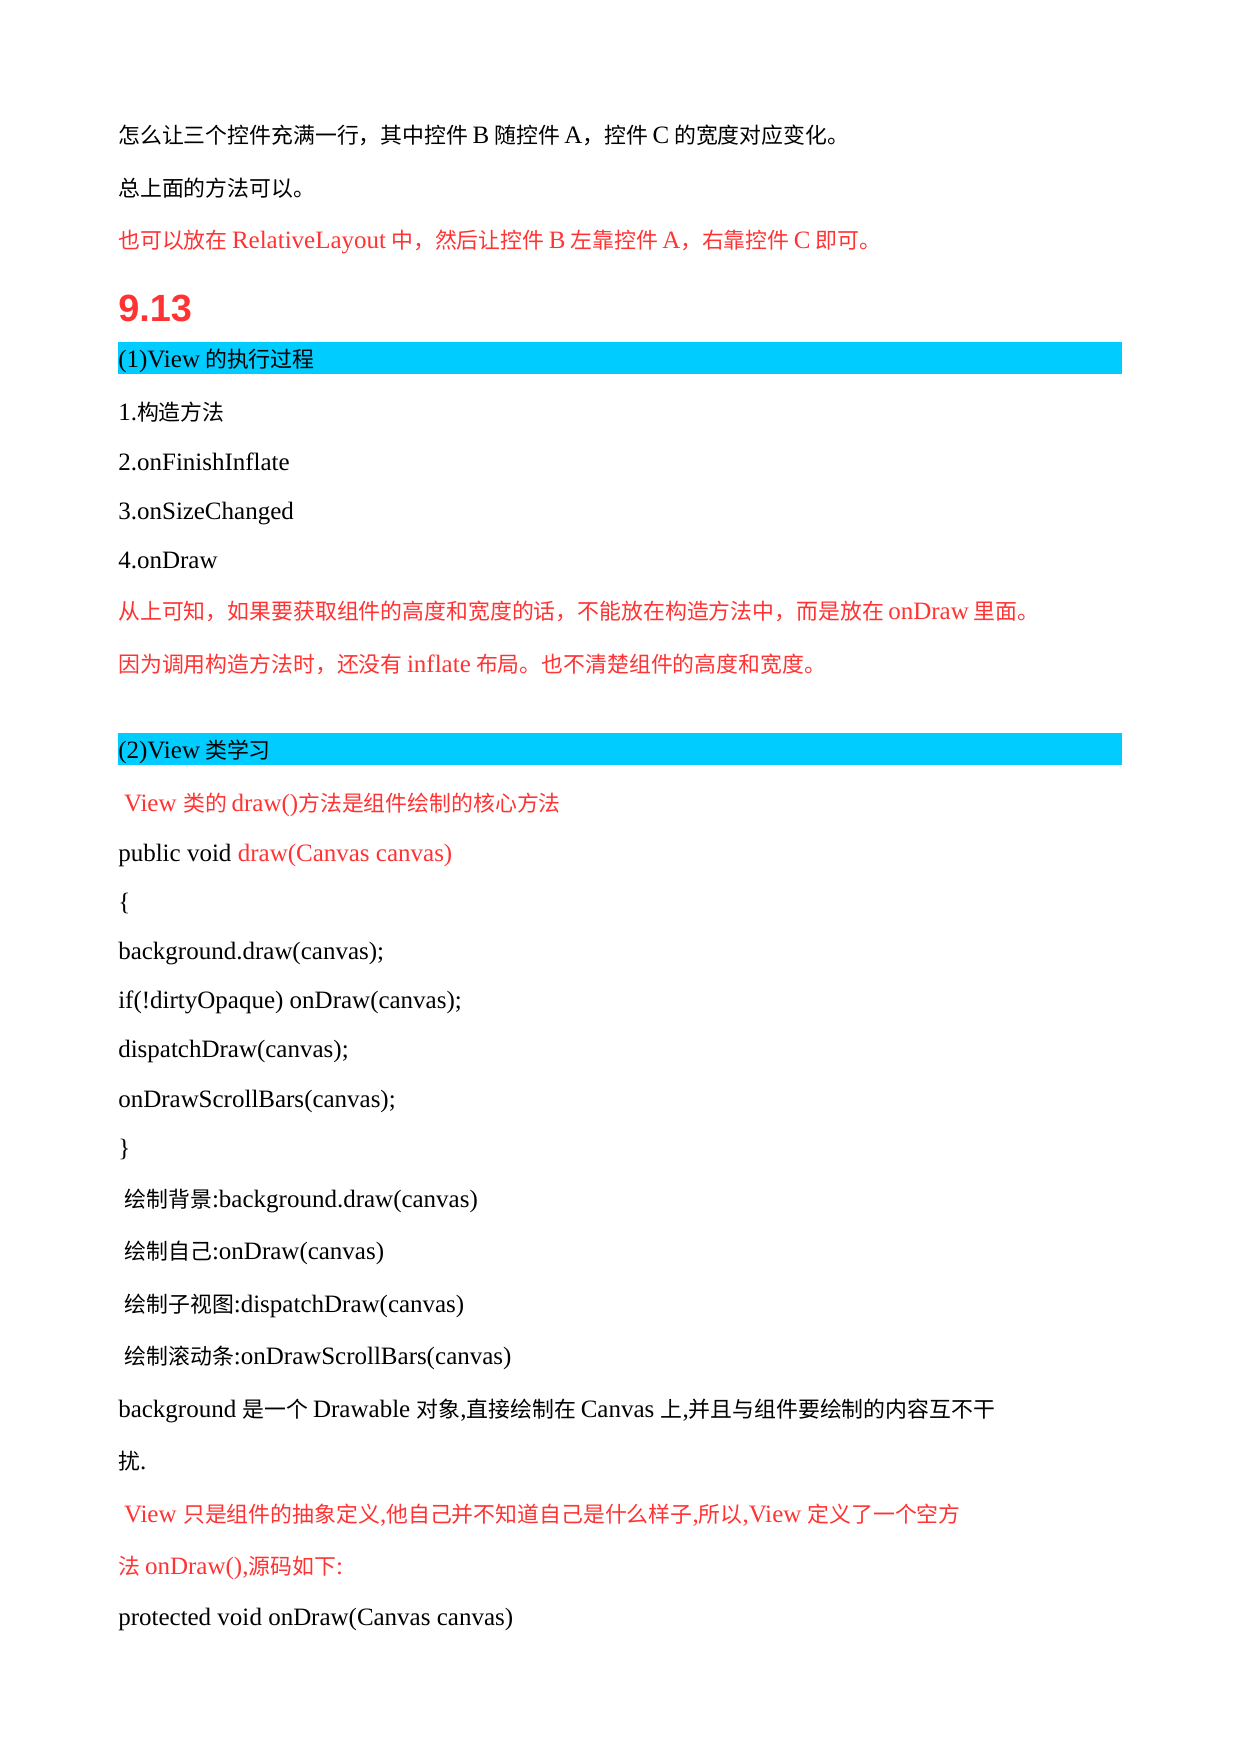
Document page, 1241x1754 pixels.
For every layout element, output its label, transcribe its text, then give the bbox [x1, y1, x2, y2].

text 1.构造方法 [118, 395, 1122, 426]
text protected void onDraw(Canvas canvas) [118, 1602, 1122, 1631]
text 总上面的方法可以。 [118, 171, 1122, 202]
text 扰. [118, 1444, 1122, 1476]
text (1)View的执行过程 [118, 342, 1122, 374]
text onDrawScrollBars(canvas); [118, 1084, 1122, 1112]
text 法 onDraw(),源码如下: [118, 1549, 1122, 1581]
text public void draw(Canvas canvas) [118, 838, 1122, 867]
text background.draw(canvas); [118, 936, 1122, 965]
text (2)View类学习 [118, 733, 1122, 765]
text 怎么让三个控件充满一行，其中控件B随控件A，控件C的宽度对应变化。 [118, 118, 1122, 150]
text 绘制背景:background.draw(canvas) [118, 1182, 1122, 1213]
text 绘制自己:onDraw(canvas) [118, 1234, 1122, 1266]
text 也可以放在RelativeLayout中，然后让控件B左靠控件A，右靠控件C即可。 [118, 223, 1122, 255]
text View 只是组件的抽象定义,他自己并不知道自己是什么样子,所以,View 定义了一个空方 [118, 1497, 1122, 1528]
subtitle 9.13 [118, 286, 1122, 330]
text { [118, 887, 1122, 916]
text View 类的 draw()方法是组件绘制的核心方法 [118, 786, 1122, 817]
text background 是一个 Drawable 对象,直接绘制在 Canvas 上,并且与组件要绘制的内容互不干 [118, 1392, 1122, 1423]
text if(!dirtyOpaque) onDraw(canvas); [118, 986, 1122, 1014]
text dispatchDraw(canvas); [118, 1034, 1122, 1063]
text 绘制滚动条:onDrawScrollBars(canvas) [118, 1339, 1122, 1371]
text 4.onDraw [118, 545, 1122, 574]
text 2.onFinishInflate [118, 447, 1122, 476]
text 绘制子视图:dispatchDraw(canvas) [118, 1287, 1122, 1318]
text } [118, 1133, 1122, 1161]
text 3.onSizeChanged [118, 496, 1122, 525]
text 因为调用构造方法时，还没有inflate布局。也不清楚组件的高度和宽度。 [118, 647, 1122, 713]
text 从上可知，如果要获取组件的高度和宽度的话，不能放在构造方法中，而是放在onDraw里面。 [118, 594, 1122, 626]
